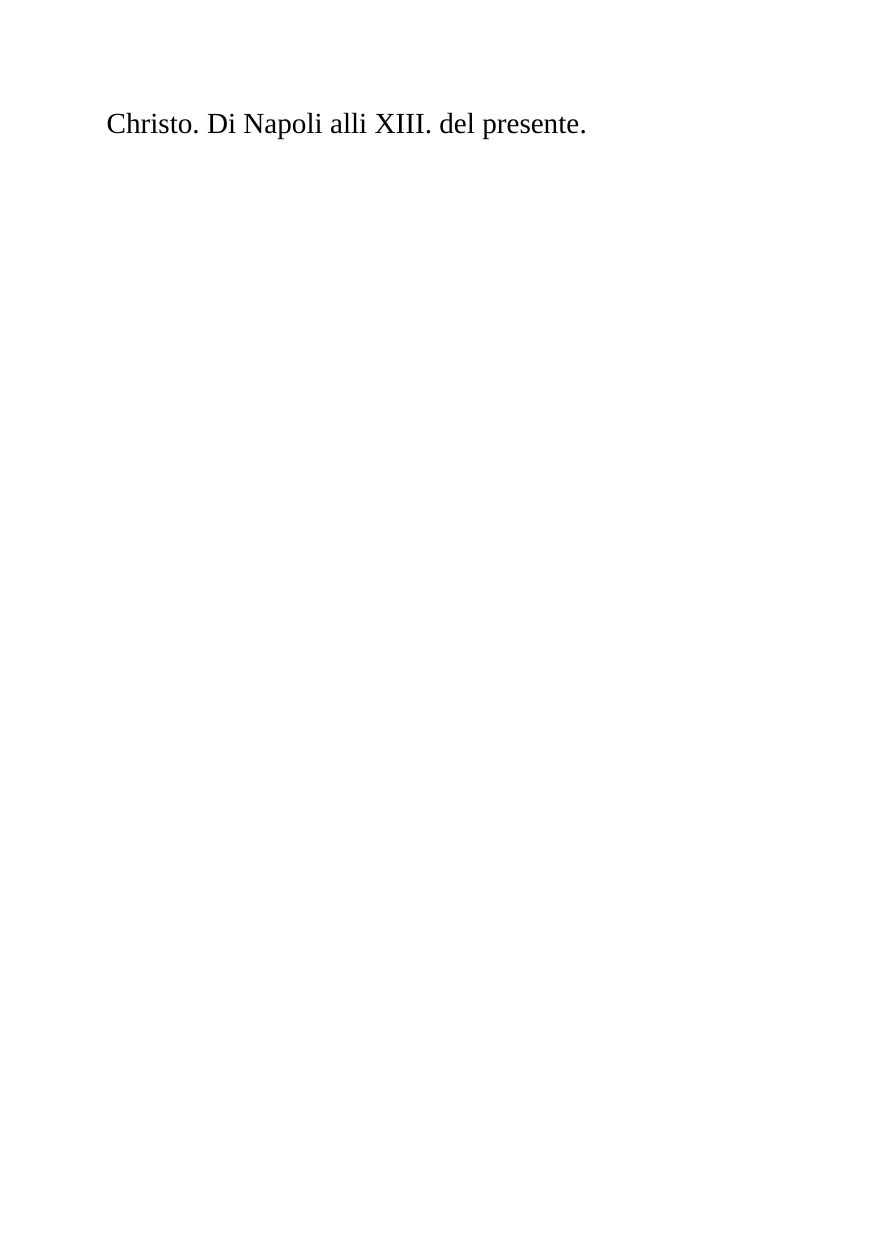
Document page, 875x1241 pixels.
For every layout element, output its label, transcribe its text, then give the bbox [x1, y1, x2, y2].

text Christo. Di Napoli alli XIII. del presente. [106, 106, 768, 140]
